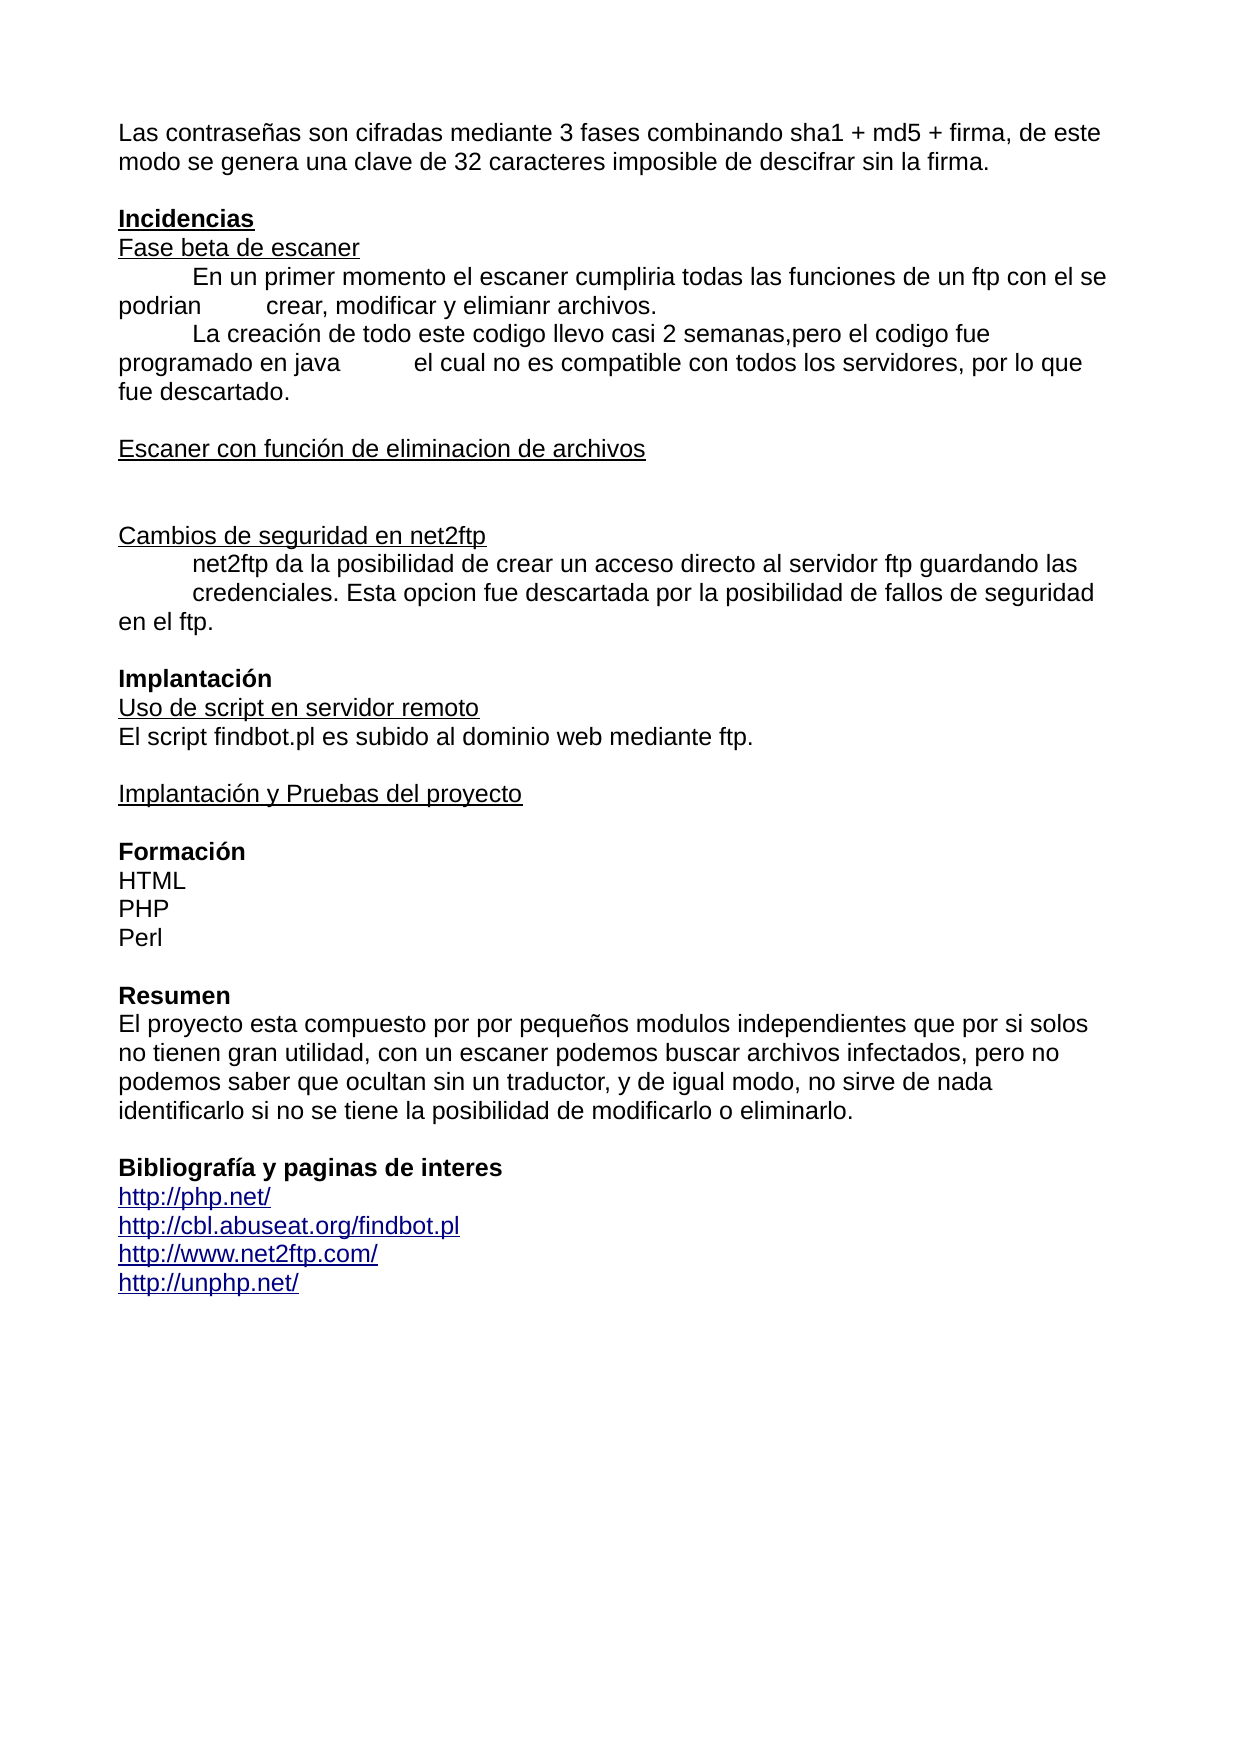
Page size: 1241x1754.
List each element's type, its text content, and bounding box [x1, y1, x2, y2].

text Resumen [118, 981, 1122, 1009]
text La creación de todo este codigo llevo casi 2 semanas,pero el codigo fue programado en java el cual no es compatible con todos los servidores, por lo que fue descartado. [118, 319, 1122, 406]
text Uso de script en servidor remoto [118, 693, 1122, 722]
text http://www.net2ftp.com/ [118, 1239, 1122, 1268]
text Fase beta de escaner [118, 233, 1122, 262]
text PHP [118, 894, 1122, 923]
text Las contraseñas son cifradas mediante 3 fases combinando sha1 + md5 + firma, de este modo se genera una clave de 32 caracteres imposible de descifrar sin la firma. [118, 118, 1122, 176]
text net2ftp da la posibilidad de crear un acceso directo al servidor ftp guardando las credenciales. Esta opcion fue descartada por la posibilidad de fallos de seguridad en el ftp. [118, 549, 1122, 636]
text Implantación [118, 664, 1122, 693]
text El proyecto esta compuesto por por pequeños modulos independientes que por si solos no tienen gran utilidad, con un escaner podemos buscar archivos infectados, pero no podemos saber que ocultan sin un traductor, y de igual modo, no sirve de nada identificarlo si no se tiene la posibilidad de modificarlo o eliminarlo. [118, 1009, 1122, 1124]
text Cambios de seguridad en net2ftp [118, 521, 1122, 549]
text http://unphp.net/ [118, 1268, 1122, 1297]
text Bibliografía y paginas de interes [118, 1153, 1122, 1182]
text El script findbot.pl es subido al dominio web mediante ftp. [118, 722, 1122, 751]
text En un primer momento el escaner cumpliria todas las funciones de un ftp con el se podrian crear, modificar y elimianr archivos. [118, 262, 1122, 319]
text Formación [118, 837, 1122, 866]
text http://php.net/ [118, 1182, 1122, 1211]
text HTML [118, 866, 1122, 894]
text Implantación y Pruebas del proyecto [118, 779, 1122, 808]
text Perl [118, 923, 1122, 952]
text Incidencias [118, 204, 1122, 233]
text http://cbl.abuseat.org/findbot.pl [118, 1211, 1122, 1239]
text Escaner con función de eliminacion de archivos [118, 434, 1122, 463]
